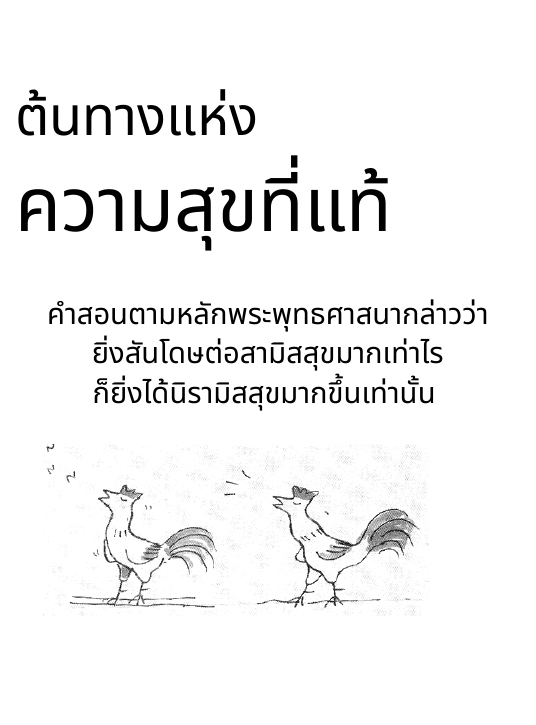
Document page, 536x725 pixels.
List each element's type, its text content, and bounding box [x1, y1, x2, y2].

text ก็ยิ่งได้นิรามิสสุขมากขึ้นเท่านั้น [15, 372, 521, 412]
text คำสอนตามหลักพระพุทธศาสนากล่าวว่า [15, 293, 521, 333]
text ต้นทางแห่ง [15, 77, 521, 151]
text ความสุขที่แท้ [15, 151, 521, 253]
text ยิ่งสันโดษต่อสามิสสุขมากเท่าไร [15, 333, 521, 372]
